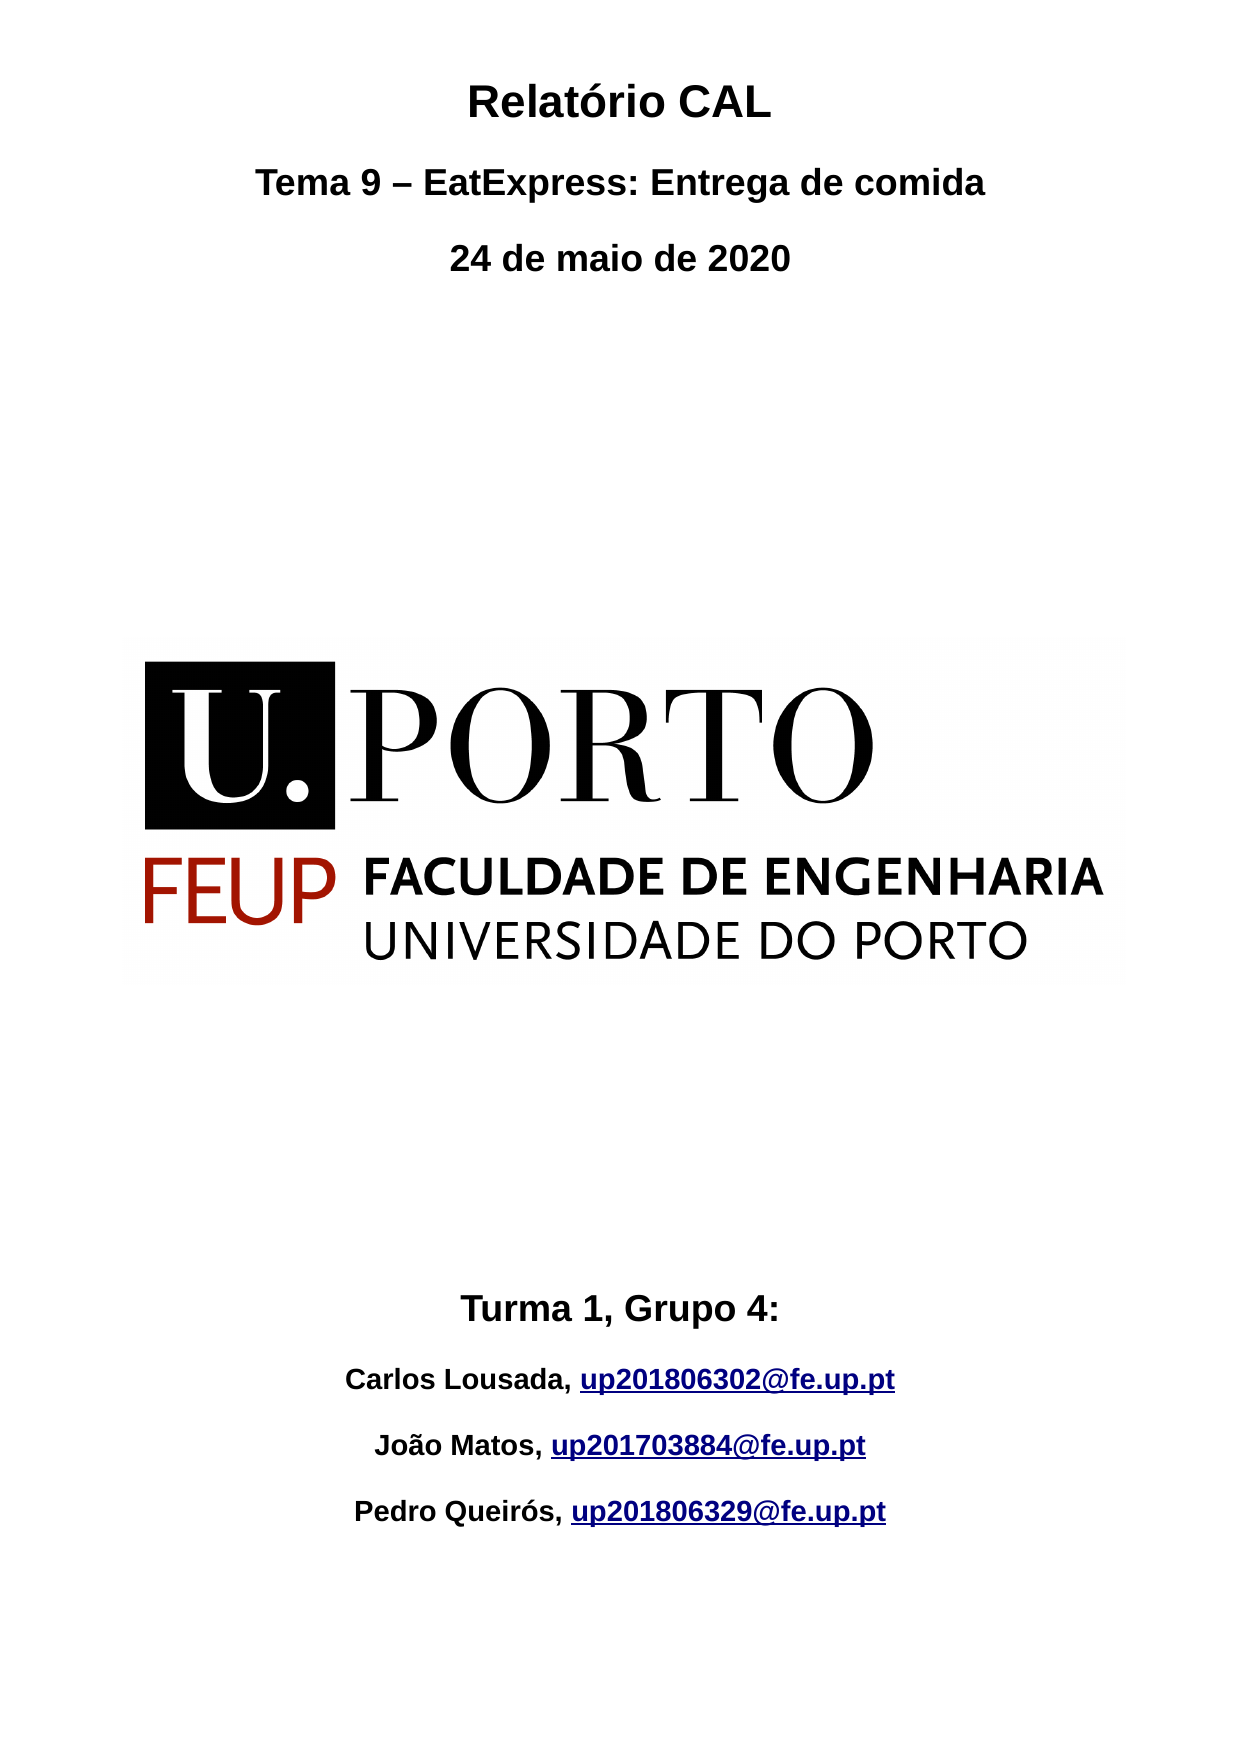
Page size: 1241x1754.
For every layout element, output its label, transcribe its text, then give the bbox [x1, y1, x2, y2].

text 24 de maio de 2020 [118, 236, 1122, 279]
text Relatório CAL [118, 75, 1122, 128]
text Pedro Queirós, up201806329@fe.up.pt [118, 1494, 1122, 1528]
text Carlos Lousada, up201806302@fe.up.pt [118, 1362, 1122, 1396]
picture [122, 637, 1126, 985]
text Turma 1, Grupo 4: [118, 1286, 1122, 1329]
text João Matos, up201703884@fe.up.pt [118, 1428, 1122, 1462]
text Tema 9 – EatExpress: Entrega de comida [118, 160, 1122, 203]
